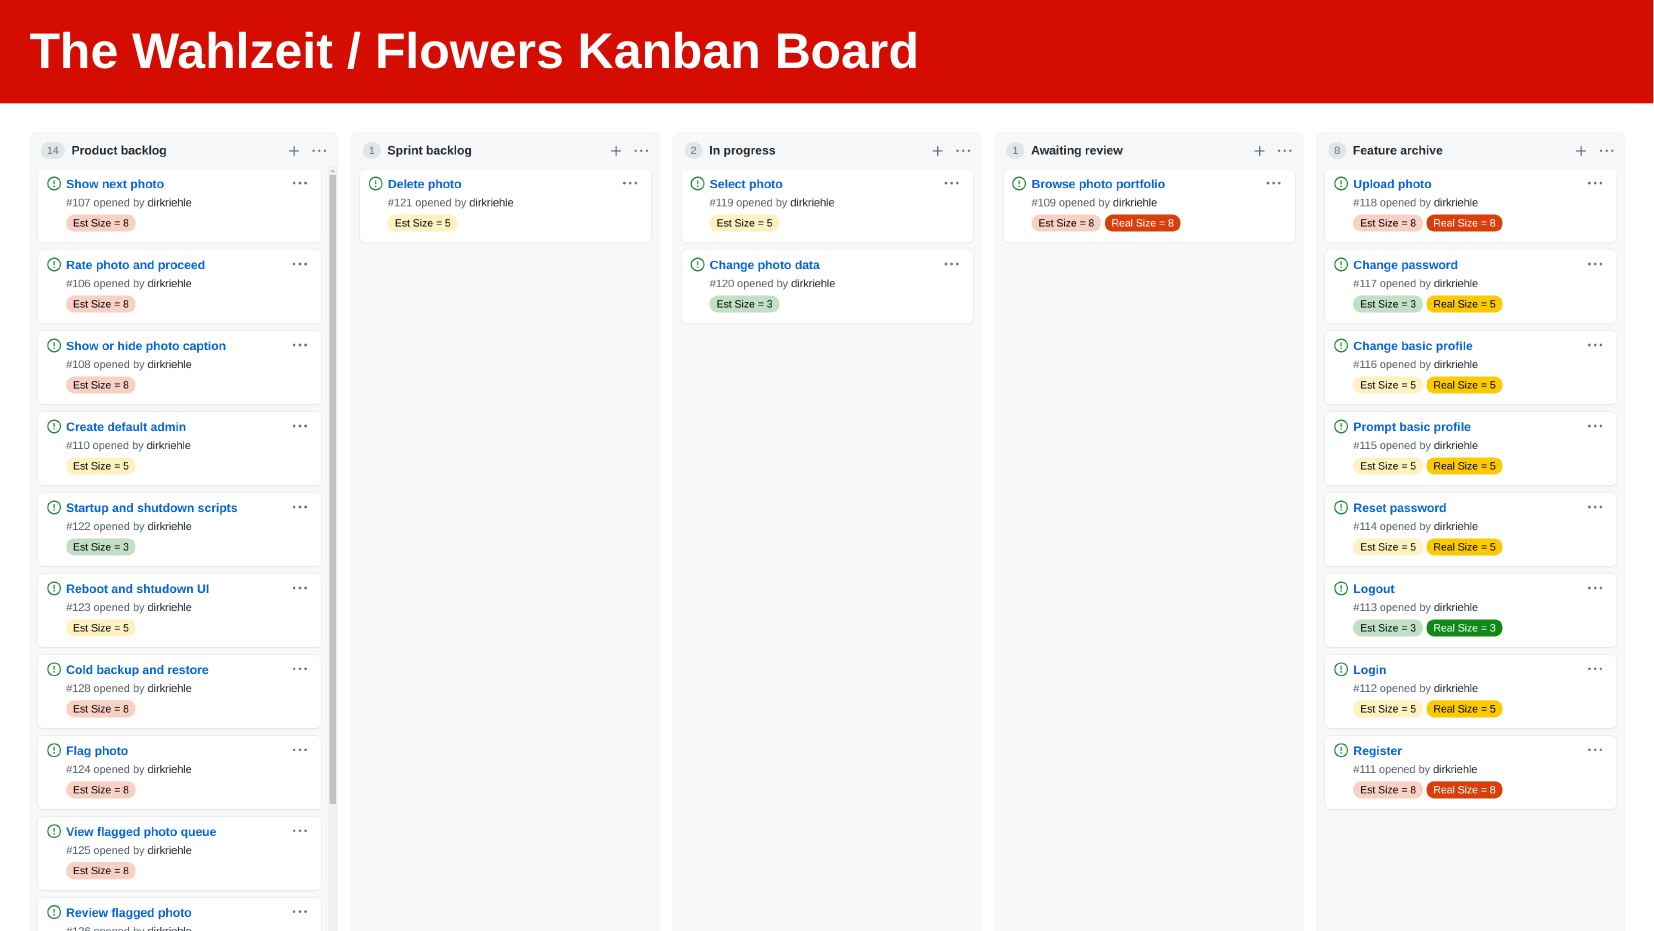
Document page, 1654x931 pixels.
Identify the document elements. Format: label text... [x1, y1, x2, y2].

picture [29, 132, 1625, 931]
title The Wahlzeit / Flowers Kanban Board [0, 0, 1654, 104]
